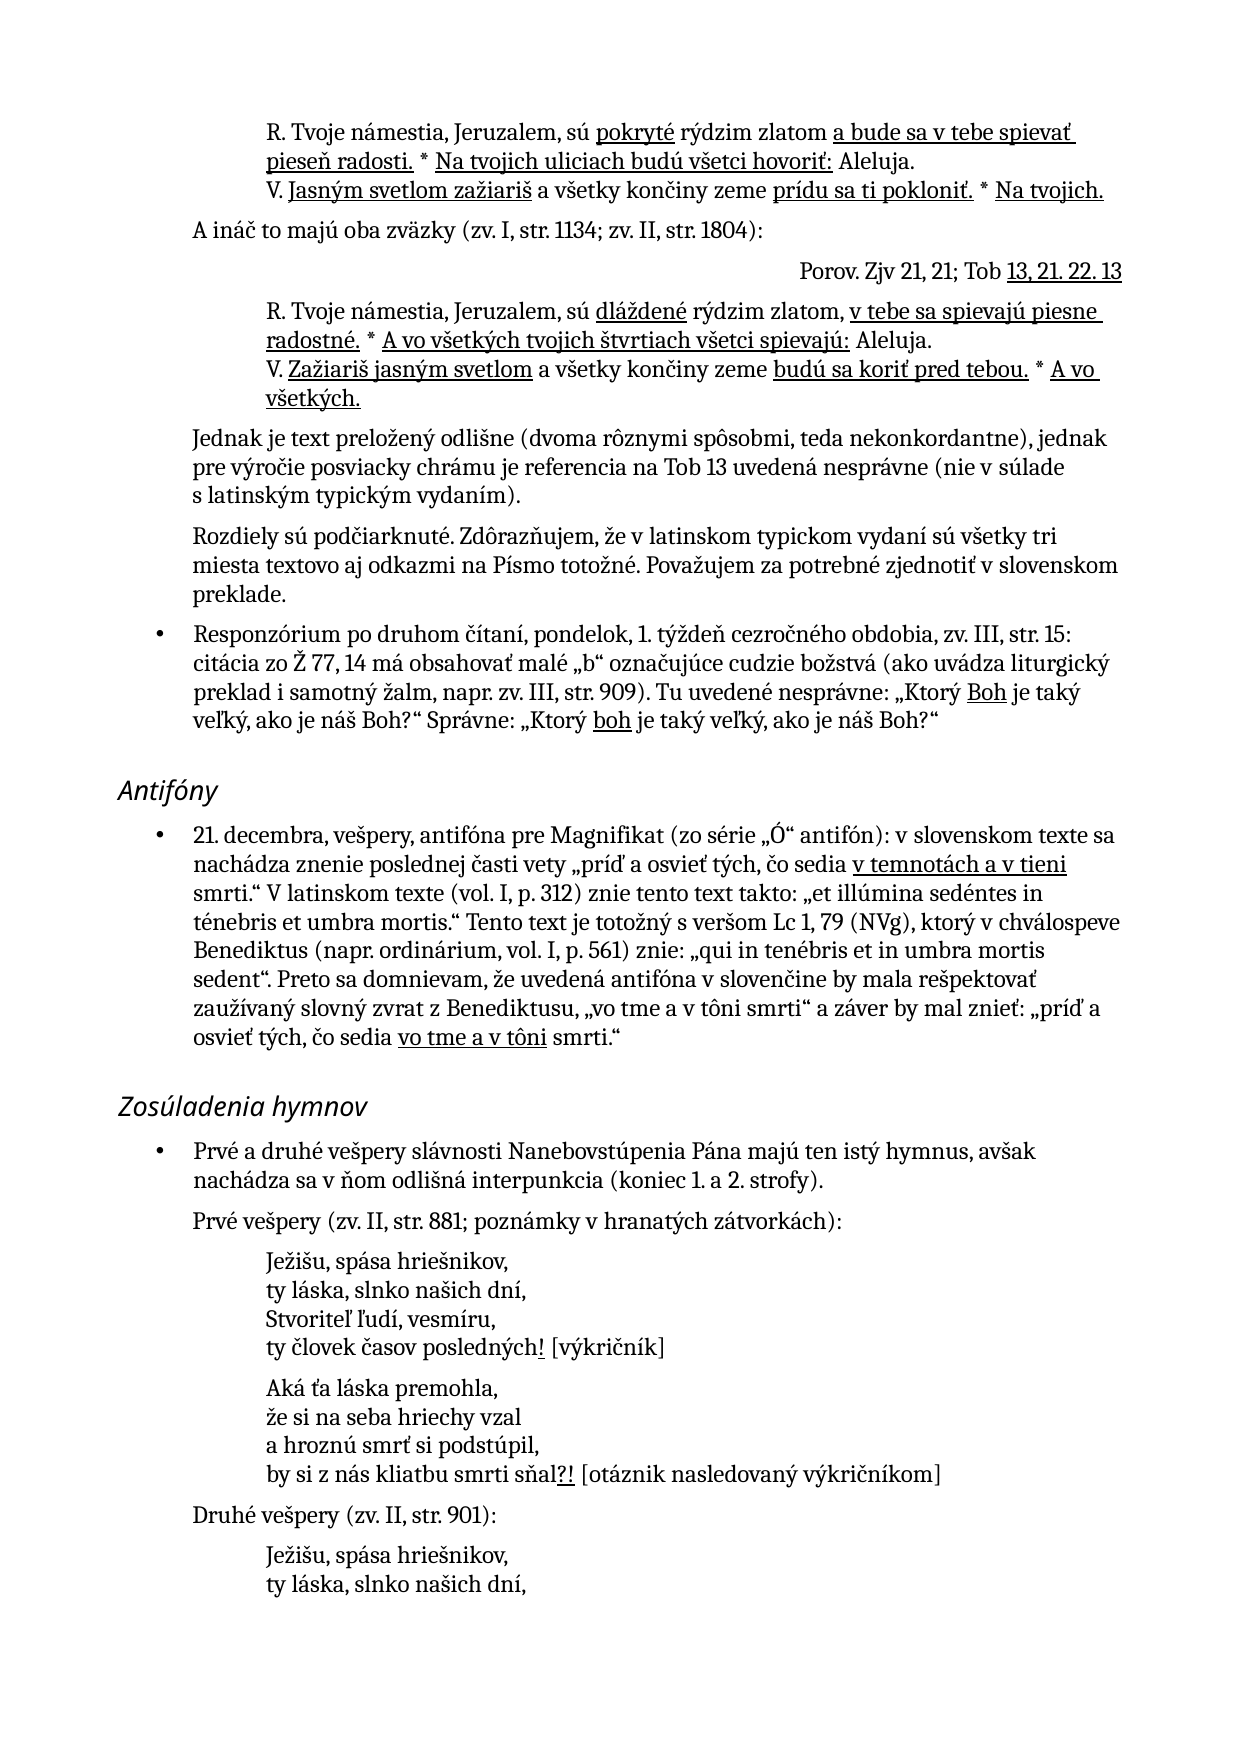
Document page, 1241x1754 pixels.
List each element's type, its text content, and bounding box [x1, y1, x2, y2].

subtitle Antifóny [118, 772, 1122, 809]
text Druhé vešpery (zv. II, str. 901): [192, 1501, 1122, 1529]
text Rozdiely sú podčiarknuté. Zdôrazňujem, že v latinskom typickom vydaní sú všetky tri miesta textovo aj odkazmi na Písmo totožné. Považujem za potrebné zjednotiť v slovenskom preklade. [192, 522, 1122, 608]
text Ježišu, spása hriešnikov, ty láska, slnko našich dní, [266, 1541, 1122, 1599]
text R. Tvoje námestia, Jeruzalem, sú dláždené rýdzim zlatom, v tebe sa spievajú piesne radostné. * A vo všetkých tvojich štvrtiach všetci spievajú: Aleluja. V. Zažiariš jasným svetlom a všetky končiny zeme budú sa koriť pred tebou. * A vo všetkých. [266, 297, 1122, 412]
text R. Tvoje námestia, Jeruzalem, sú pokryté rýdzim zlatom a bude sa v tebe spievať pieseň radosti. * Na tvojich uliciach budú všetci hovoriť: Aleluja. V. Jasným svetlom zažiariš a všetky končiny zeme prídu sa ti pokloniť. * Na tvojich. [266, 118, 1122, 204]
text A ináč to majú oba zväzky (zv. I, str. 1134; zv. II, str. 1804): [192, 216, 1122, 245]
text Jednak je text preložený odlišne (dvoma rôznymi spôsobmi, teda nekonkordantne), jednak pre výročie posviacky chrámu je referencia na Tob 13 uvedená nesprávne (nie v súlade s latinským typickým vydaním). [192, 424, 1122, 510]
text Aká ťa láska premohla, že si na seba hriechy vzal a hroznú smrť si podstúpil, by si z nás kliatbu smrti sňal?! [otáznik nasledovaný výkričníkom] [266, 1374, 1122, 1489]
list 21. decembra, vešpery, antifóna pre Magnifikat (zo série „Ó“ antifón): v slovenskom texte sa nachádza znenie poslednej časti vety „príď a osvieť tých, čo sedia v temnotách a v tieni smrti.“ V latinskom texte (vol. I, p. 312) znie tento text takto: „et illúmina sedéntes in ténebris et umbra mortis.“ Tento text je totožný s veršom Lc 1, 79 (NVg), ktorý v chválospeve Benediktus (napr. ordinárium, vol. I, p. 561) znie: „qui in tenébris et in umbra mortis sedent“. Preto sa domnievam, že uvedená antifóna v slovenčine by mala rešpektovať zaužívaný slovný zvrat z Benediktusu, „vo tme a v tôni smrti“ a záver by mal znieť: „príď a osvieť tých, čo sedia vo tme a v tôni smrti.“ [156, 821, 1122, 1051]
list Responzórium po druhom čítaní, pondelok, 1. týždeň cezročného obdobia, zv. III, str. 15: citácia zo Ž 77, 14 má obsahovať malé „b“ označujúce cudzie božstvá (ako uvádza liturgický preklad i samotný žalm, napr. zv. III, str. 909). Tu uvedené nesprávne: „Ktorý Boh je taký veľký, ako je náš Boh?“ Správne: „Ktorý boh je taký veľký, ako je náš Boh?“ [156, 620, 1122, 735]
text Ježišu, spása hriešnikov, ty láska, slnko našich dní, Stvoriteľ ľudí, vesmíru, ty človek časov posledných! [výkričník] [266, 1247, 1122, 1362]
text Prvé vešpery (zv. II, str. 881; poznámky v hranatých zátvorkách): [192, 1207, 1122, 1235]
text Porov. Zjv 21, 21; Tob 13, 21. 22. 13 [118, 257, 1122, 285]
list Prvé a druhé vešpery slávnosti Nanebovstúpenia Pána majú ten istý hymnus, avšak nachádza sa v ňom odlišná interpunkcia (koniec 1. a 2. strofy). [156, 1137, 1122, 1195]
subtitle Zosúladenia hymnov [118, 1088, 1122, 1125]
